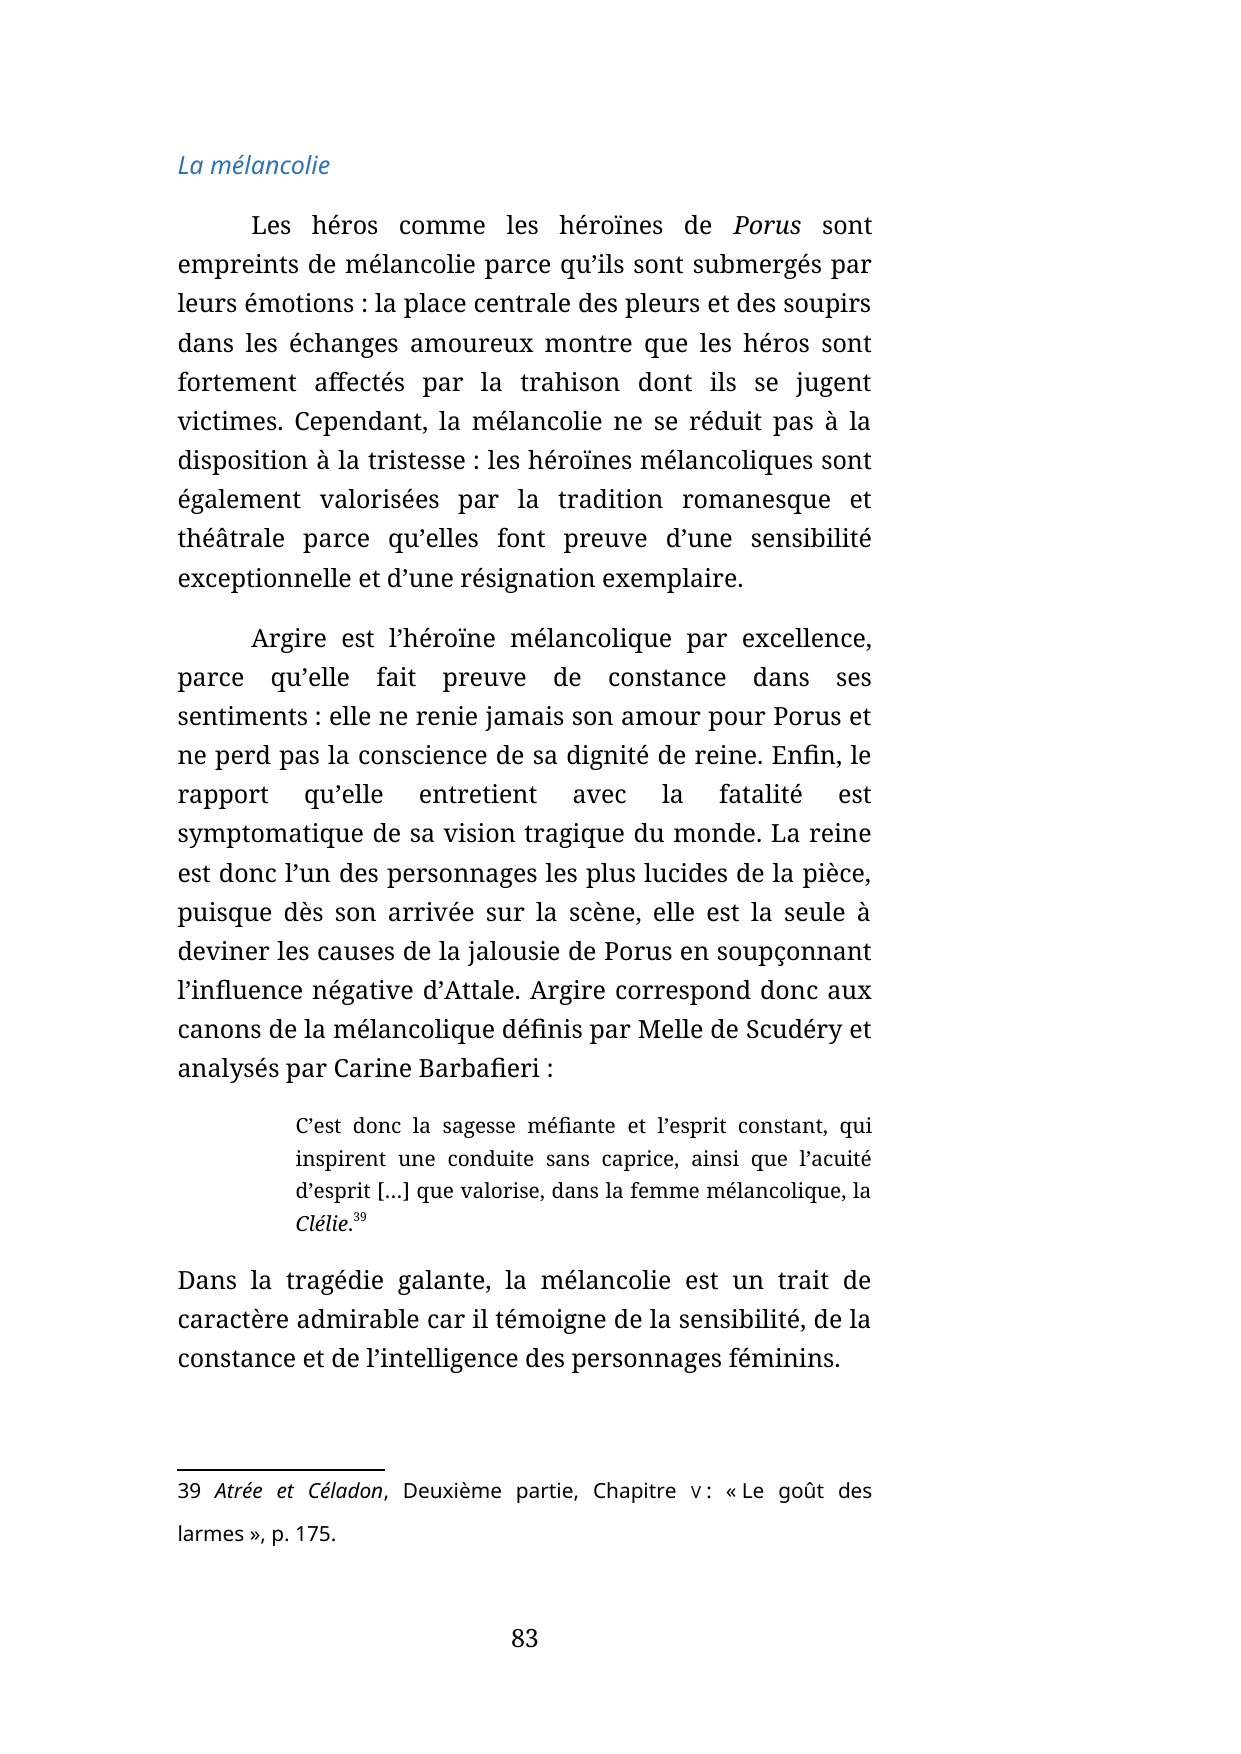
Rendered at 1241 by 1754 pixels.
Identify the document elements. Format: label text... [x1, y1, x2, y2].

text Dans la tragédie galante, la mélancolie est un trait de caractère admirable car il témoigne de la sensibilité, de la constance et de l’intelligence des personnages féminins. [177, 1262, 872, 1375]
text Atrée et Céladon, Deuxième partie, Chapitre v : « Le goût des larmes », p. 175. [177, 1476, 872, 1547]
subtitle La mélancolie [177, 148, 872, 182]
text Argire est l’héroïne mélancolique par excellence, parce qu’elle fait preuve de constance dans ses sentiments : elle ne renie jamais son amour pour Porus et ne perd pas la conscience de sa dignité de reine. Enfin, le rapport qu’elle entretient avec la fatalité est symptomatique de sa vision tragique du monde. La reine est donc l’un des personnages les plus lucides de la pièce, puisque dès son arrivée sur la scène, elle est la seule à deviner les causes de la jalousie de Porus en soupçonnant l’influence négative d’Attale. Argire correspond donc aux canons de la mélancolique définis par Melle de Scudéry et analysés par Carine Barbafieri : [177, 620, 872, 1085]
text Les héros comme les héroïnes de Porus sont empreints de mélancolie parce qu’ils sont submergés par leurs émotions : la place centrale des pleurs et des soupirs dans les échanges amoureux montre que les héros sont fortement affectés par la trahison dont ils se jugent victimes. Cependant, la mélancolie ne se réduit pas à la disposition à la tristesse : les héroïnes mélancoliques sont également valorisées par la tradition romanesque et théâtrale parce qu’elles font preuve d’une sensibilité exceptionnelle et d’une résignation exemplaire. [177, 208, 872, 594]
text C’est donc la sagesse méfiante et l’esprit constant, qui inspirent une conduite sans caprice, ainsi que l’acuité d’esprit […] que valorise, dans la femme mélancolique, la Clélie. [295, 1111, 872, 1237]
